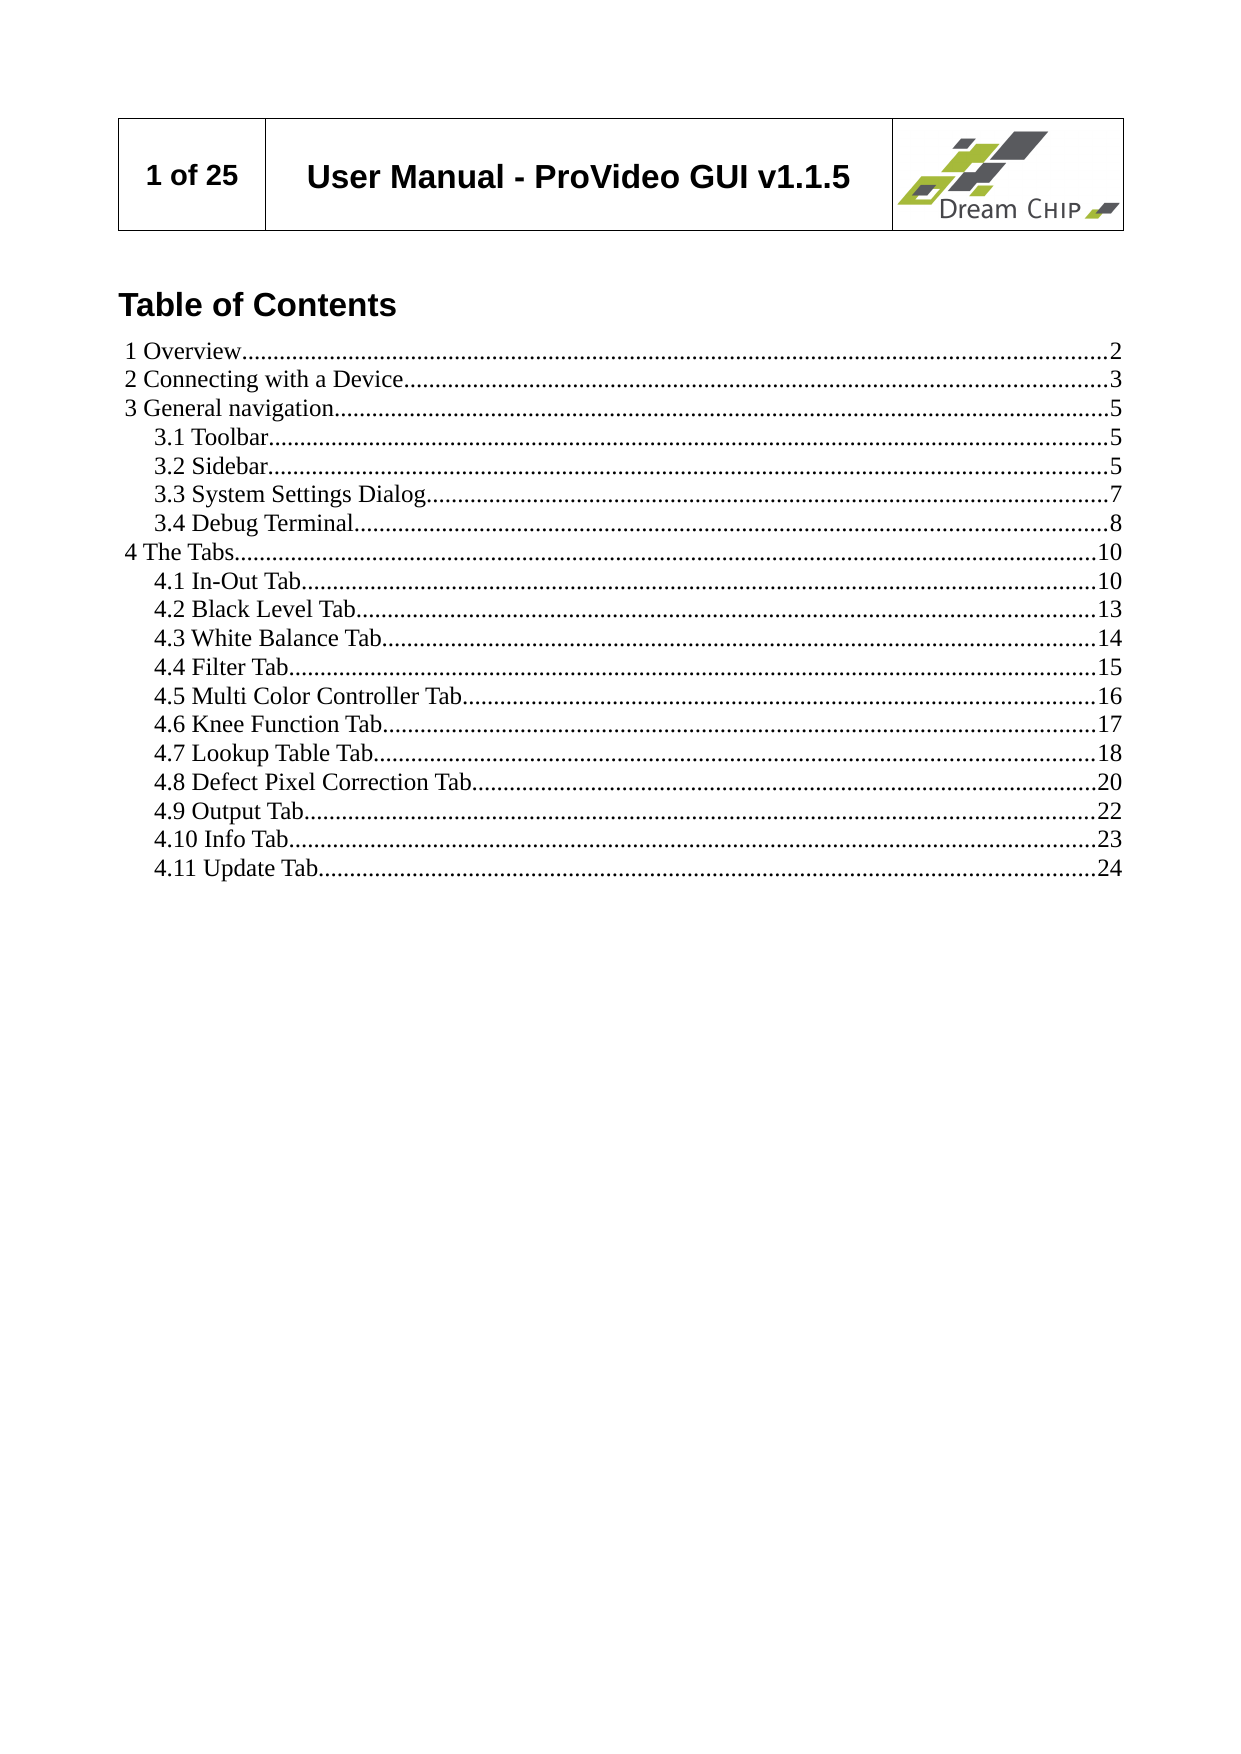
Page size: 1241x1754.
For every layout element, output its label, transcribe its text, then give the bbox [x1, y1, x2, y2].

text 3.4 Debug Terminal 8 [148, 508, 1122, 537]
text 4.11 Update Tab 24 [148, 853, 1122, 882]
text 4.10 Info Tab 23 [148, 824, 1122, 853]
text 4.1 In-Out Tab 10 [148, 566, 1122, 594]
text 4.8 Defect Pixel Correction Tab 20 [148, 767, 1122, 796]
text 3.2 Sidebar 5 [148, 451, 1122, 479]
text 3.1 Toolbar 5 [148, 422, 1122, 451]
text 3.3 System Settings Dialog 7 [148, 479, 1122, 508]
text 4.5 Multi Color Controller Tab 16 [148, 681, 1122, 709]
text 4.9 Output Tab 22 [148, 796, 1122, 824]
subtitle Table of Contents [118, 285, 1122, 323]
text 1 Overview 2 [118, 336, 1122, 364]
picture [897, 130, 1120, 220]
text 4.2 Black Level Tab 13 [148, 594, 1122, 623]
text 3 General navigation 5 [118, 393, 1122, 422]
text 4.6 Knee Function Tab 17 [148, 709, 1122, 738]
text 2 Connecting with a Device 3 [118, 364, 1122, 393]
text 4.3 White Balance Tab 14 [148, 623, 1122, 652]
text 4.4 Filter Tab 15 [148, 652, 1122, 681]
text 4 The Tabs 10 [118, 537, 1122, 566]
text 4.7 Lookup Table Tab 18 [148, 738, 1122, 767]
